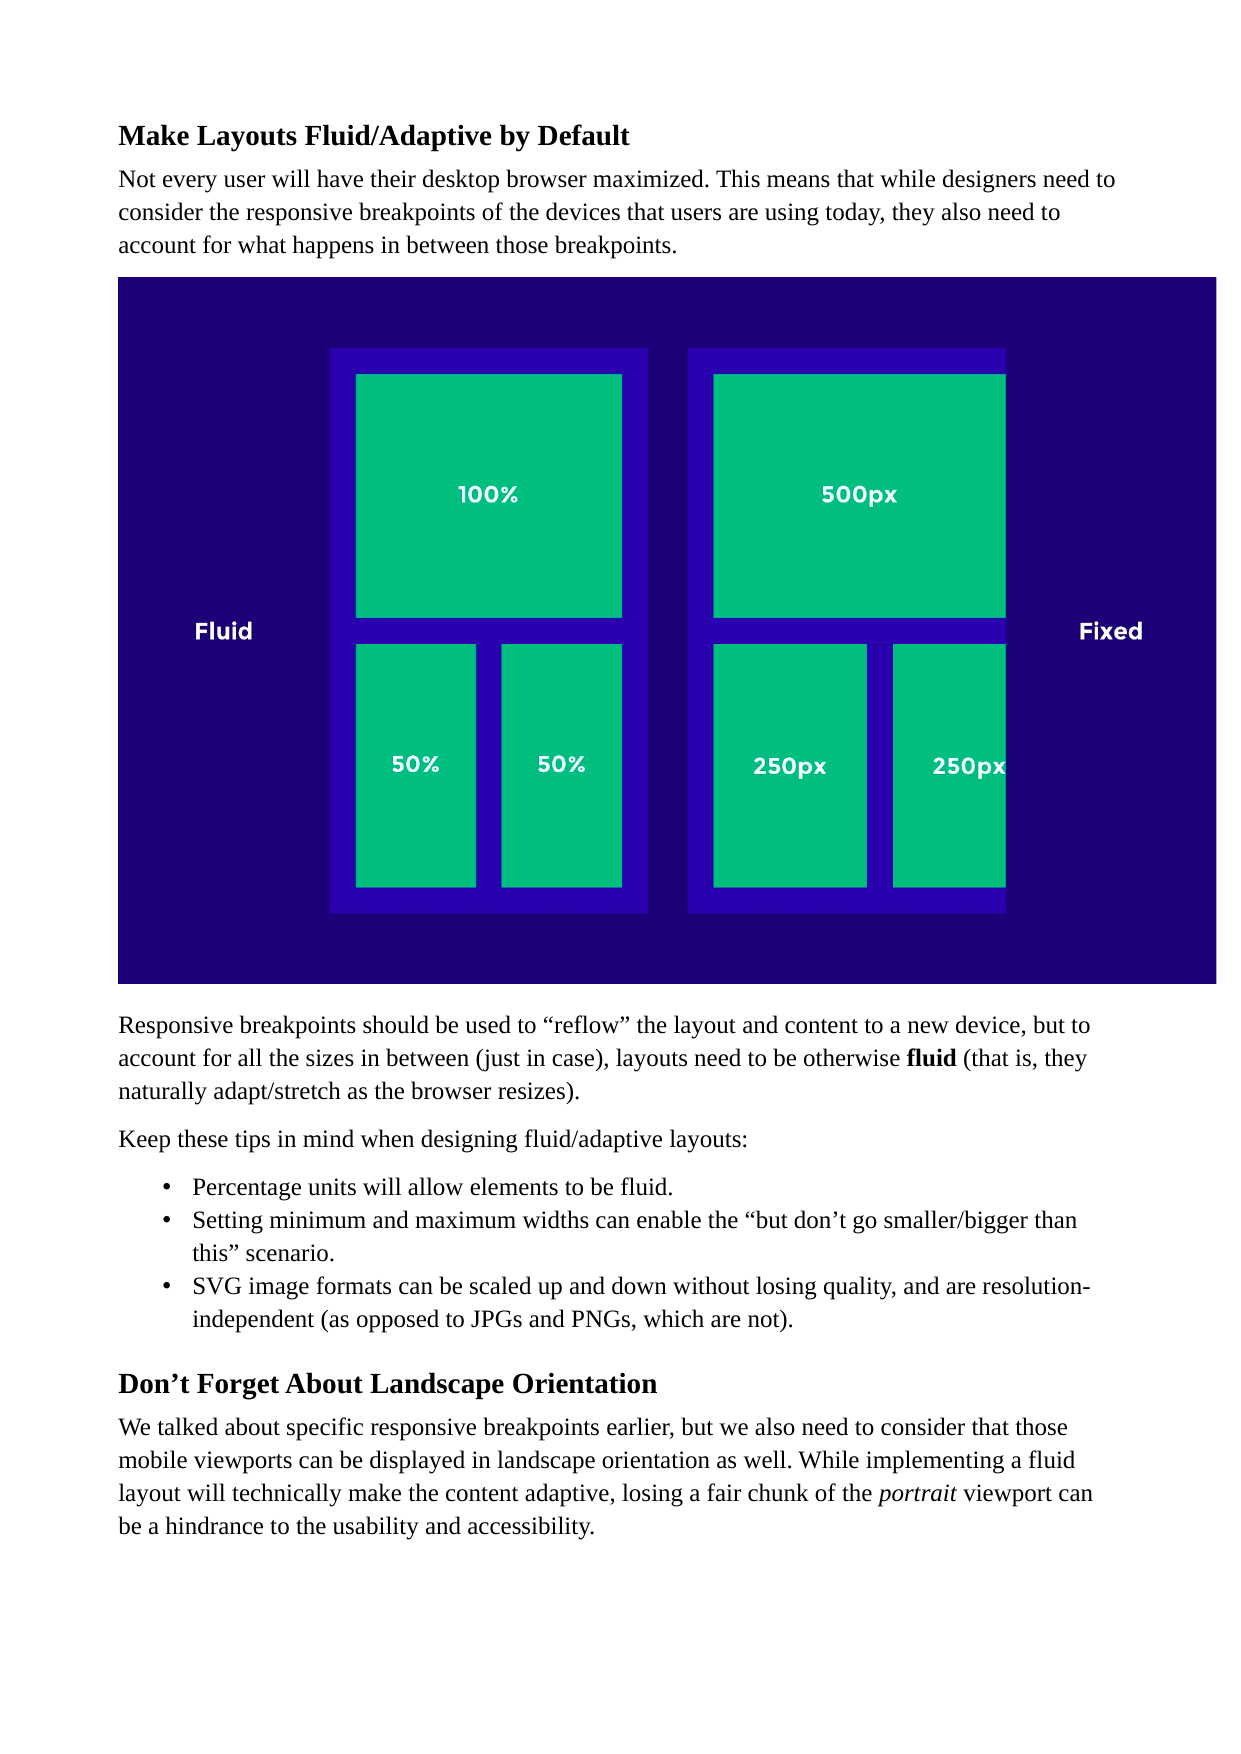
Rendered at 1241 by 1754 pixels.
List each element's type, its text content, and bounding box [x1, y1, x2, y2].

list SVG image formats can be scaled up and down without losing quality, and are resolution-independent (as opposed to JPGs and PNGs, which are not). [162, 1271, 1122, 1332]
picture [118, 277, 1217, 984]
list Setting minimum and maximum widths can enable the “but don’t go smaller/bigger than this” scenario. [162, 1205, 1122, 1266]
text Not every user will have their desktop browser maximized. This means that while designers need to consider the responsive breakpoints of the devices that users are using today, they also need to account for what happens in between those breakpoints. [118, 164, 1122, 259]
subtitle Don’t Forget About Landscape Orientation [118, 1366, 1122, 1399]
text Responsive breakpoints should be used to “reflow” the layout and content to a new device, but to account for all the sizes in between (just in case), layouts need to be otherwise fluid (that is, they naturally adapt/stretch as the browser resizes). [118, 1010, 1122, 1105]
list Percentage units will allow elements to be fluid. [162, 1172, 1122, 1200]
text Keep these tips in mind when designing fluid/adaptive layouts: [118, 1124, 1122, 1153]
subtitle Make Layouts Fluid/Adaptive by Default [118, 118, 1122, 152]
text We talked about specific responsive breakpoints earlier, but we also need to consider that those mobile viewports can be displayed in landscape orientation as well. While implementing a fluid layout will technically make the content adaptive, losing a fair chunk of the portrait viewport can be a hindrance to the usability and accessibility. [118, 1412, 1122, 1540]
